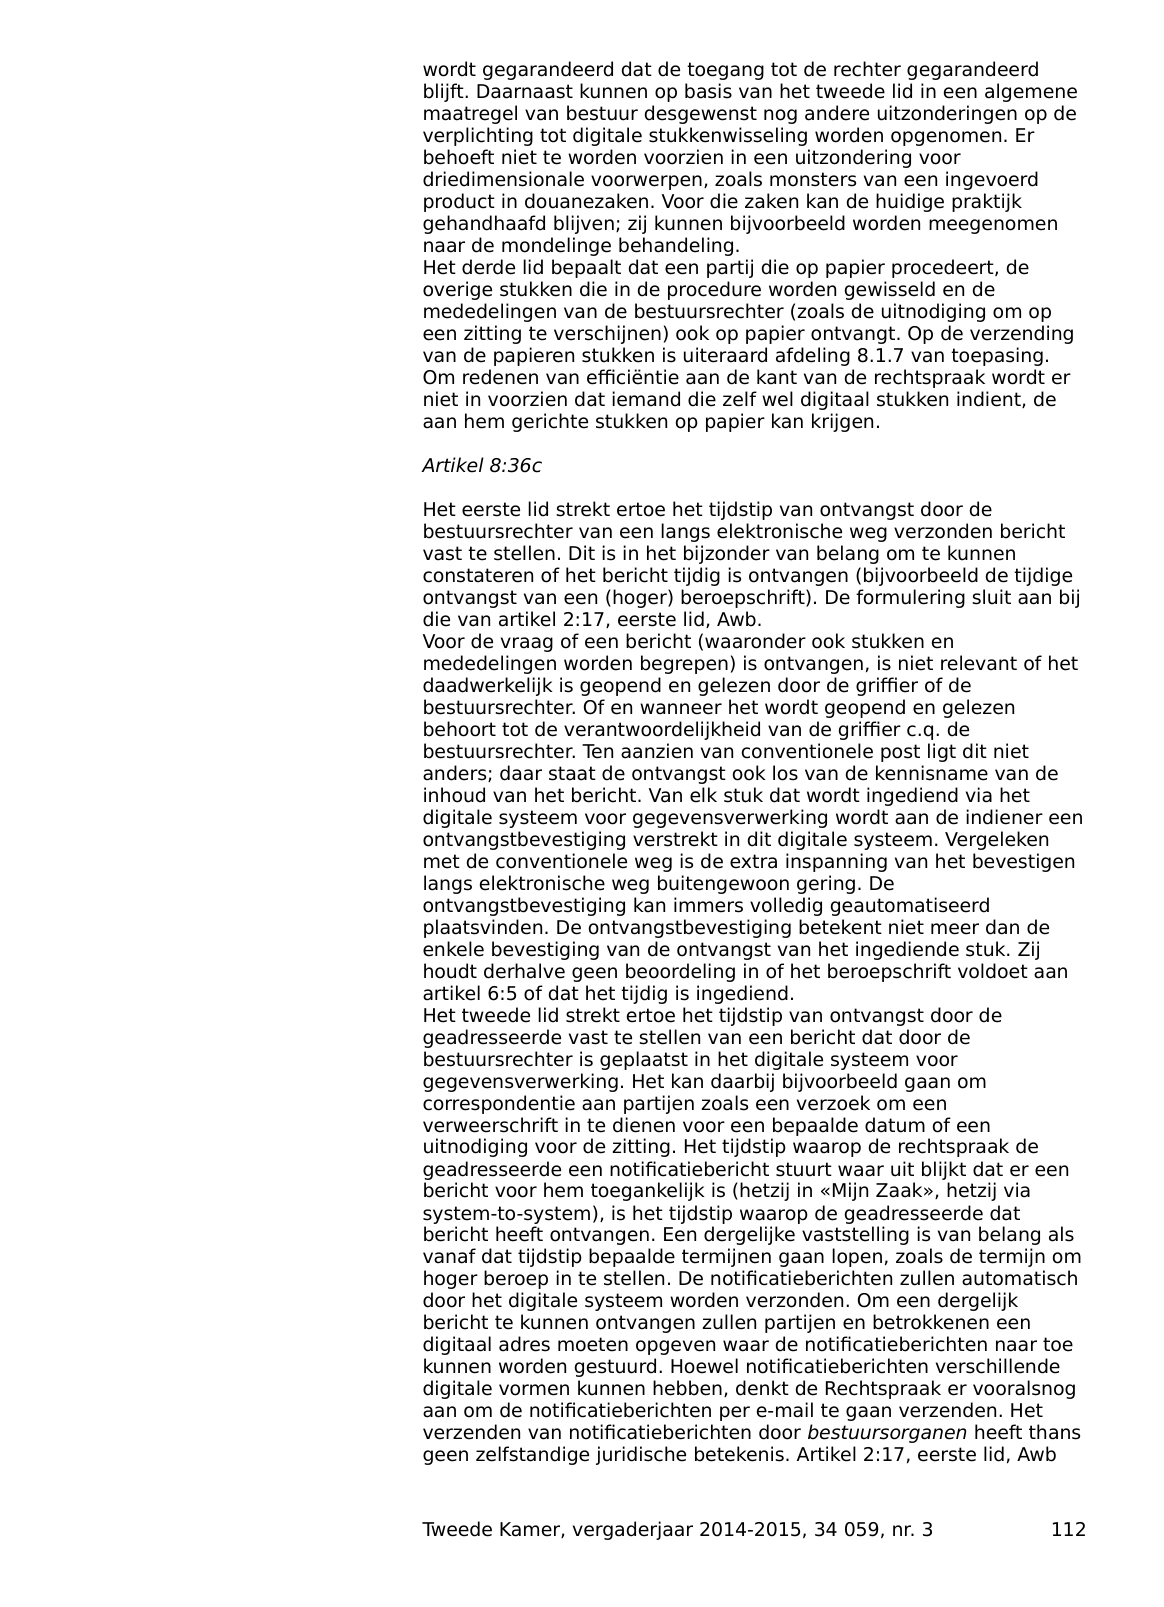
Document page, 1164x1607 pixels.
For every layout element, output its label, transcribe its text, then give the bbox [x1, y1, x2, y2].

subtitle Artikel 8:36c [422, 455, 1087, 477]
text wordt gegarandeerd dat de toegang tot de rechter gegarandeerd blijft. Daarnaast kunnen op basis van het tweede lid in een algemene maatregel van bestuur desgewenst nog andere uitzonderingen op de verplichting tot digitale stukkenwisseling worden opgenomen. Er behoeft niet te worden voorzien in een uitzondering voor driedimensionale voorwerpen, zoals monsters van een ingevoerd product in douanezaken. Voor die zaken kan de huidige praktijk gehandhaafd blijven; zij kunnen bijvoorbeeld worden meegenomen naar de mondelinge behandeling. [422, 59, 1087, 257]
text Het derde lid bepaalt dat een partij die op papier procedeert, de overige stukken die in de procedure worden gewisseld en de mededelingen van de bestuursrechter (zoals de uitnodiging om op een zitting te verschijnen) ook op papier ontvangt. Op de verzending van de papieren stukken is uiteraard afdeling 8.1.7 van toepasing. Om redenen van efficiëntie aan de kant van de rechtspraak wordt er niet in voorzien dat iemand die zelf wel digitaal stukken indient, de aan hem gerichte stukken op papier kan krijgen. [422, 257, 1087, 433]
text Voor de vraag of een bericht (waaronder ook stukken en mededelingen worden begrepen) is ontvangen, is niet relevant of het daadwerkelijk is geopend en gelezen door de griffier of de bestuursrechter. Of en wanneer het wordt geopend en gelezen behoort tot de verantwoordelijkheid van de griffier c.q. de bestuursrechter. Ten aanzien van conventionele post ligt dit niet anders; daar staat de ontvangst ook los van de kennisname van de inhoud van het bericht. Van elk stuk dat wordt ingediend via het digitale systeem voor gegevensverwerking wordt aan de indiener een ontvangstbevestiging verstrekt in dit digitale systeem. Vergeleken met de conventionele weg is de extra inspanning van het bevestigen langs elektronische weg buitengewoon gering. De ontvangstbevestiging kan immers volledig geautomatiseerd plaatsvinden. De ontvangstbevestiging betekent niet meer dan de enkele bevestiging van de ontvangst van het ingediende stuk. Zij houdt derhalve geen beoordeling in of het beroepschrift voldoet aan artikel 6:5 of dat het tijdig is ingediend. [422, 631, 1087, 1004]
text Het eerste lid strekt ertoe het tijdstip van ontvangst door de bestuursrechter van een langs elektronische weg verzonden bericht vast te stellen. Dit is in het bijzonder van belang om te kunnen constateren of het bericht tijdig is ontvangen (bijvoorbeeld de tijdige ontvangst van een (hoger) beroepschrift). De formulering sluit aan bij die van artikel 2:17, eerste lid, Awb. [422, 499, 1087, 631]
text Het tweede lid strekt ertoe het tijdstip van ontvangst door de geadresseerde vast te stellen van een bericht dat door de bestuursrechter is geplaatst in het digitale systeem voor gegevensverwerking. Het kan daarbij bijvoorbeeld gaan om correspondentie aan partijen zoals een verzoek om een verweerschrift in te dienen voor een bepaalde datum of een uitnodiging voor de zitting. Het tijdstip waarop de rechtspraak de geadresseerde een notificatiebericht stuurt waar uit blijkt dat er een bericht voor hem toegankelijk is (hetzij in «Mijn Zaak», hetzij via system-to-system), is het tijdstip waarop de geadresseerde dat bericht heeft ontvangen. Een dergelijke vaststelling is van belang als vanaf dat tijdstip bepaalde termijnen gaan lopen, zoals de termijn om hoger beroep in te stellen. De notificatieberichten zullen automatisch door het digitale systeem worden verzonden. Om een dergelijk bericht te kunnen ontvangen zullen partijen en betrokkenen een digitaal adres moeten opgeven waar de notificatieberichten naar toe kunnen worden gestuurd. Hoewel notificatieberichten verschillende digitale vormen kunnen hebben, denkt de Rechtspraak er vooralsnog aan om de notificatieberichten per e-mail te gaan verzenden. Het verzenden van notificatieberichten door bestuursorganen heeft thans geen zelfstandige juridische betekenis. Artikel 2:17, eerste lid, Awb [422, 1004, 1087, 1466]
